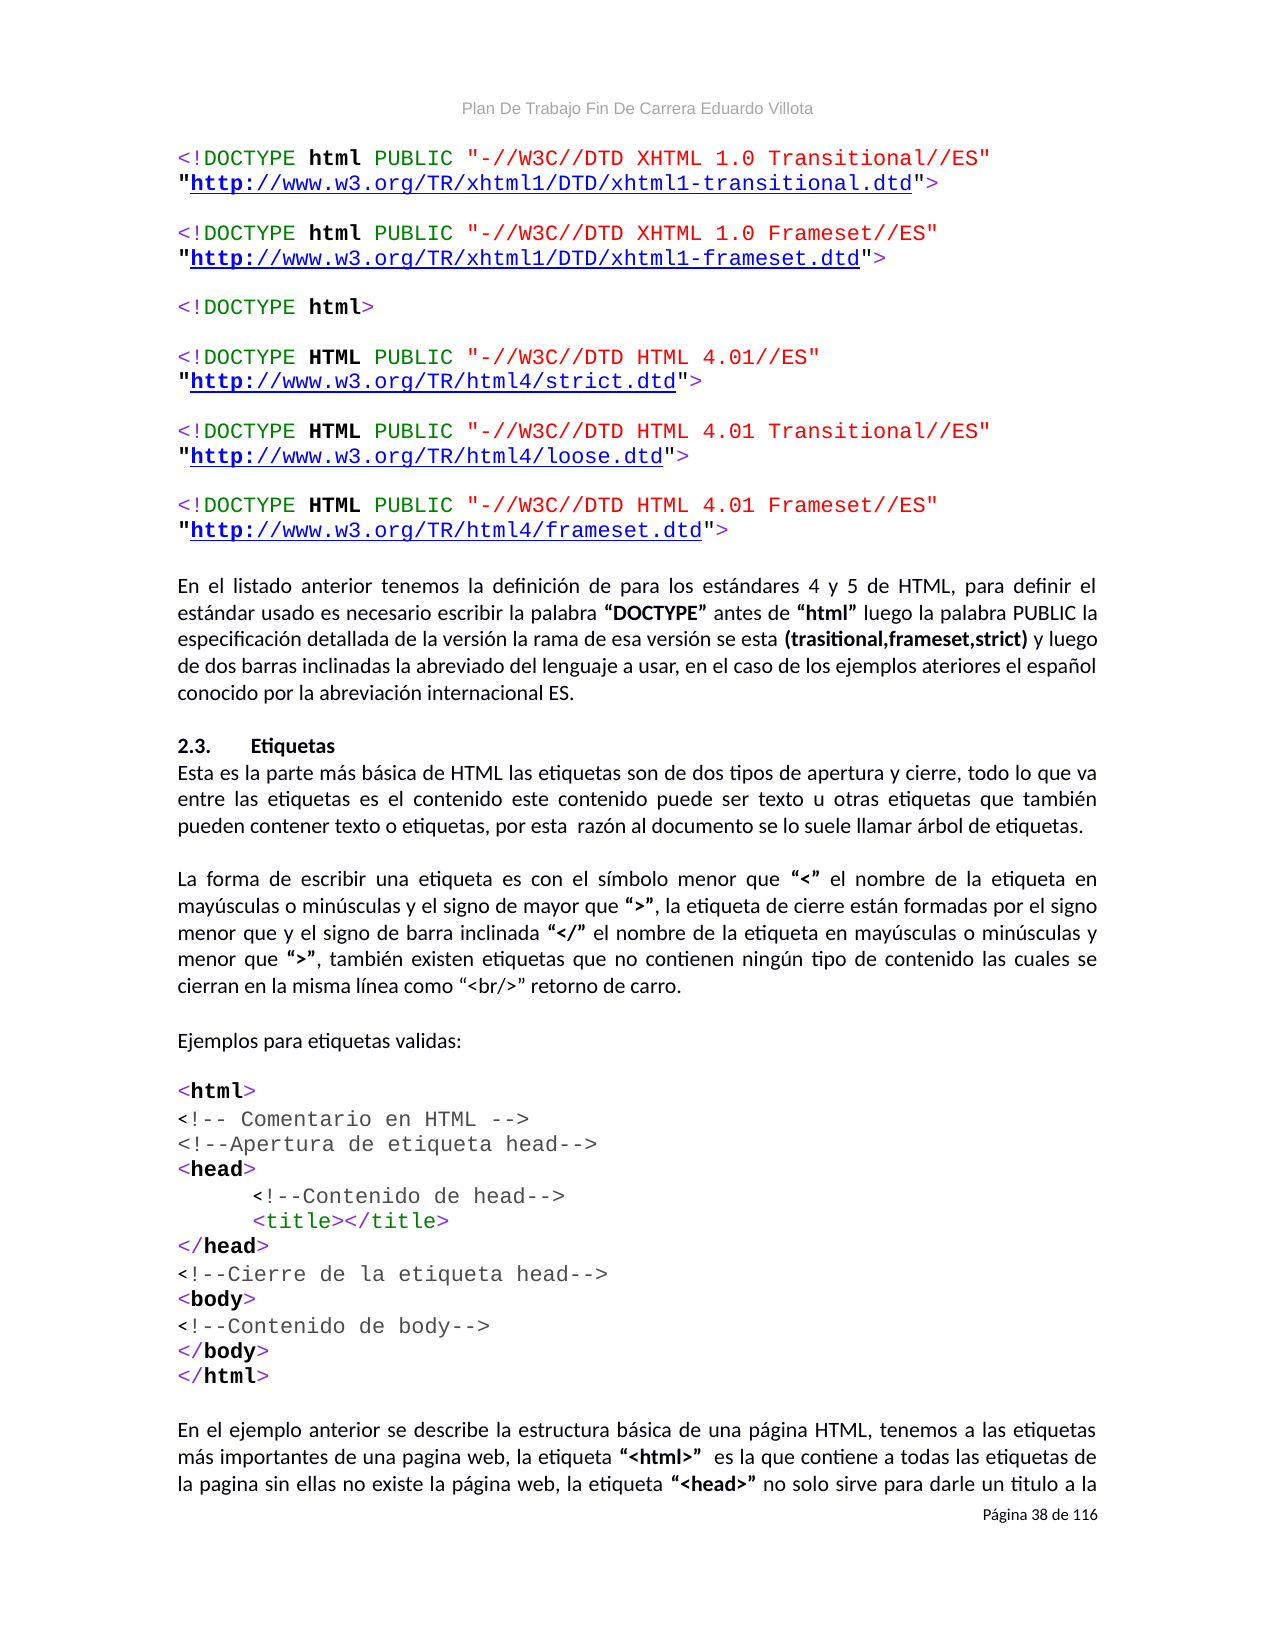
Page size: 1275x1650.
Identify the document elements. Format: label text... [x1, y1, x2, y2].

text <!-- Comentario en HTML --> [177, 1105, 1098, 1133]
text </body> [177, 1340, 1098, 1365]
text <title></title> [177, 1210, 1098, 1235]
text <body> [177, 1288, 1098, 1312]
text La forma de escribir una etiqueta es con el símbolo menor que “<” el nombre de la etiqueta en mayúsculas o minúsculas y el signo de mayor que “>”, la etiqueta de cierre están formadas por el signo menor que y el signo de barra inclinada “</” el nombre de la etiqueta en mayúsculas o minúsculas y menor que “>”, también existen etiquetas que no contienen ningún tipo de contenido las cuales se cierran en la misma línea como “<br/>” retorno de carro. [177, 866, 1098, 999]
text </head> [177, 1235, 1098, 1260]
list Etiquetas [177, 732, 1098, 759]
text <!DOCTYPE HTML PUBLIC "-//W3C//DTD HTML 4.01//ES" "http://www.w3.org/TR/html4/strict.dtd"> [177, 346, 1098, 396]
text </html> [177, 1365, 1098, 1390]
text En el listado anterior tenemos la definición de para los estándares 4 y 5 de HTML, para definir el estándar usado es necesario escribir la palabra “DOCTYPE” antes de “html” luego la palabra PUBLIC la especificación detallada de la versión la rama de esa versión se esta (trasitional,frameset,strict) y luego de dos barras inclinadas la abreviado del lenguaje a usar, en el caso de los ejemplos ateriores el español conocido por la abreviación internacional ES. [177, 572, 1098, 706]
text En el ejemplo anterior se describe la estructura básica de una página HTML, tenemos a las etiquetas más importantes de una pagina web, la etiqueta “<html>” es la que contiene a todas las etiquetas de la pagina sin ellas no existe la página web, la etiqueta “<head>” no solo sirve para darle un titulo a la [177, 1417, 1098, 1497]
text <!DOCTYPE HTML PUBLIC "-//W3C//DTD HTML 4.01 Transitional//ES" [177, 420, 1098, 445]
text <!DOCTYPE html> [177, 296, 1098, 321]
text <!--Apertura de etiqueta head--> [177, 1133, 1098, 1158]
text Ejemplos para etiquetas validas: [177, 1027, 1098, 1054]
text "http://www.w3.org/TR/xhtml1/DTD/xhtml1-frameset.dtd"> [177, 247, 1098, 272]
text Esta es la parte más básica de HTML las etiquetas son de dos tipos de apertura y cierre, todo lo que va entre las etiquetas es el contenido este contenido puede ser texto u otras etiquetas que también pueden contener texto o etiquetas, por esta razón al documento se lo suele llamar árbol de etiquetas. [177, 759, 1098, 839]
text <!DOCTYPE HTML PUBLIC "-//W3C//DTD HTML 4.01 Frameset//ES" "http://www.w3.org/TR/html4/frameset.dtd"> [177, 495, 1098, 544]
text <!--Cierre de la etiqueta head--> [177, 1260, 1098, 1288]
text <html> [177, 1080, 1098, 1105]
text <!DOCTYPE html PUBLIC "-//W3C//DTD XHTML 1.0 Transitional//ES" "http://www.w3.org/TR/xhtml1/DTD/xhtml1-transitional.dtd"> [177, 148, 1098, 197]
text <head> [177, 1158, 1098, 1182]
text <!DOCTYPE html PUBLIC "-//W3C//DTD XHTML 1.0 Frameset//ES" [177, 222, 1098, 247]
text "http://www.w3.org/TR/html4/loose.dtd"> [177, 445, 1098, 470]
text <!--Contenido de body--> [177, 1312, 1098, 1340]
text <!--Contenido de head--> [177, 1182, 1098, 1210]
